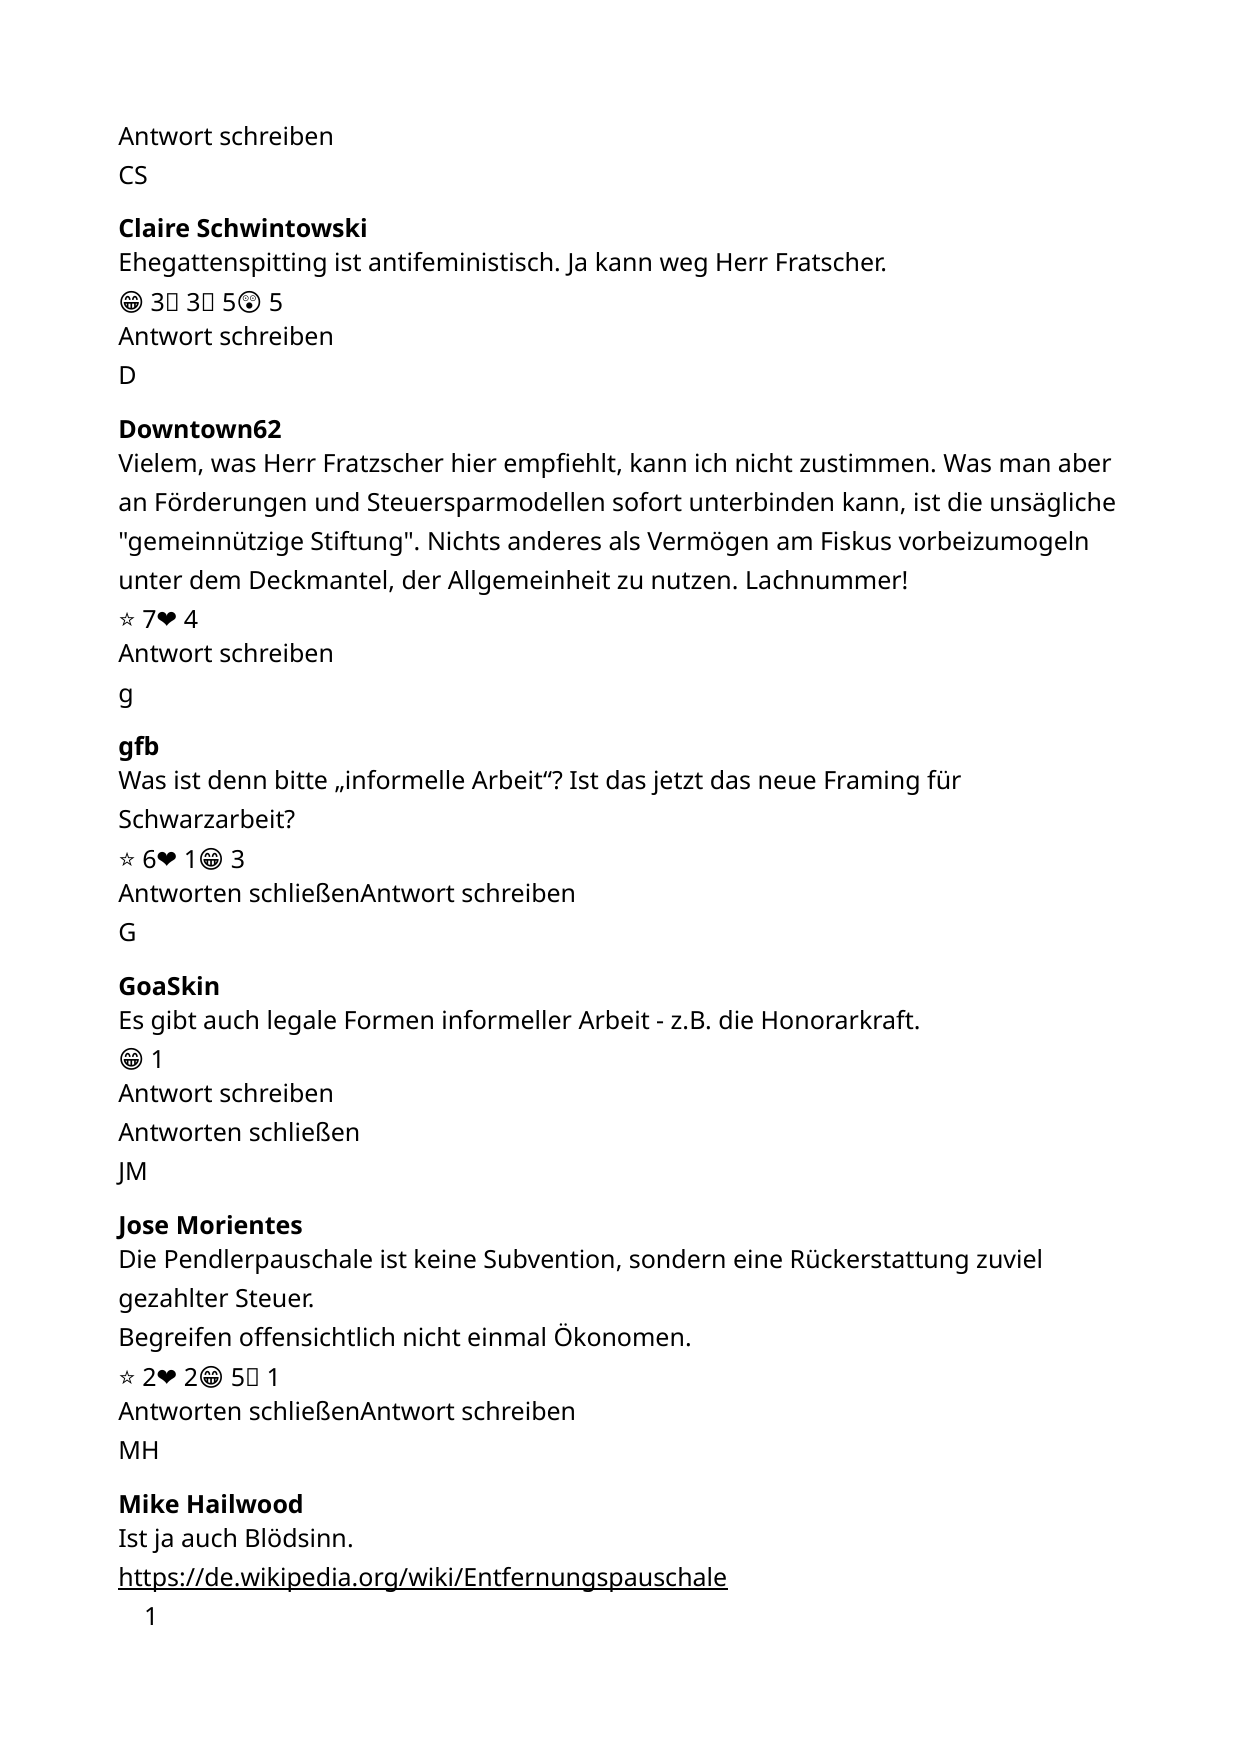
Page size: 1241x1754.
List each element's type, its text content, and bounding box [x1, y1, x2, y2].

text JM [118, 1154, 1122, 1188]
text Vielem, was Herr Fratzscher hier empfiehlt, kann ich nicht zustimmen. Was man aber an Förderungen und Steuersparmodellen sofort unterbinden kann, ist die unsägliche "gemeinnützige Stiftung". Nichts anderes als Vermögen am Fiskus vorbeizumogeln unter dem Deckmantel, der Allgemeinheit zu nutzen. Lachnummer! [118, 445, 1122, 597]
text g [118, 675, 1122, 709]
text Ehegattenspitting ist antifeministisch. Ja kann weg Herr Fratscher. [118, 245, 1122, 279]
text Antwort schreiben [118, 1076, 1122, 1110]
text 🤨 1 [118, 1599, 1122, 1633]
text Antwort schreiben [118, 318, 1122, 352]
text ⭐️ 7❤️ 4 [118, 602, 1122, 636]
text MH [118, 1432, 1122, 1467]
text G [118, 914, 1122, 949]
subtitle gfb [118, 729, 1122, 763]
text Antwort schreiben [118, 118, 1122, 152]
text Was ist denn bitte „informelle Arbeit“? Ist das jetzt das neue Framing für Schwarzarbeit? [118, 763, 1122, 836]
text Die Pendlerpauschale ist keine Subvention, sondern eine Rückerstattung zuviel gezahlter Steuer. [118, 1242, 1122, 1315]
text 😁 1 [118, 1042, 1122, 1076]
subtitle Jose Morientes [118, 1208, 1122, 1242]
text Antworten schließenAntwort schreiben [118, 875, 1122, 909]
text ⭐️ 6❤️ 1😁 3 [118, 841, 1122, 875]
text ⭐️ 2❤️ 2😁 5🤨 1 [118, 1359, 1122, 1393]
subtitle Downtown62 [118, 411, 1122, 445]
text Antworten schließenAntwort schreiben [118, 1393, 1122, 1427]
subtitle GoaSkin [118, 968, 1122, 1002]
subtitle Mike Hailwood [118, 1486, 1122, 1520]
text D [118, 357, 1122, 392]
text Begreifen offensichtlich nicht einmal Ökonomen. [118, 1320, 1122, 1354]
text Ist ja auch Blödsinn. [118, 1520, 1122, 1554]
text CS [118, 157, 1122, 191]
text https://de.wikipedia.org/wiki/Entfernungspauschale [118, 1559, 1122, 1593]
text Antworten schließen [118, 1115, 1122, 1149]
subtitle Claire Schwintowski [118, 211, 1122, 245]
text 😁 3🙁 3🤨 5😲 5 [118, 284, 1122, 318]
text Es gibt auch legale Formen informeller Arbeit - z.B. die Honorarkraft. [118, 1002, 1122, 1036]
text Antwort schreiben [118, 636, 1122, 670]
